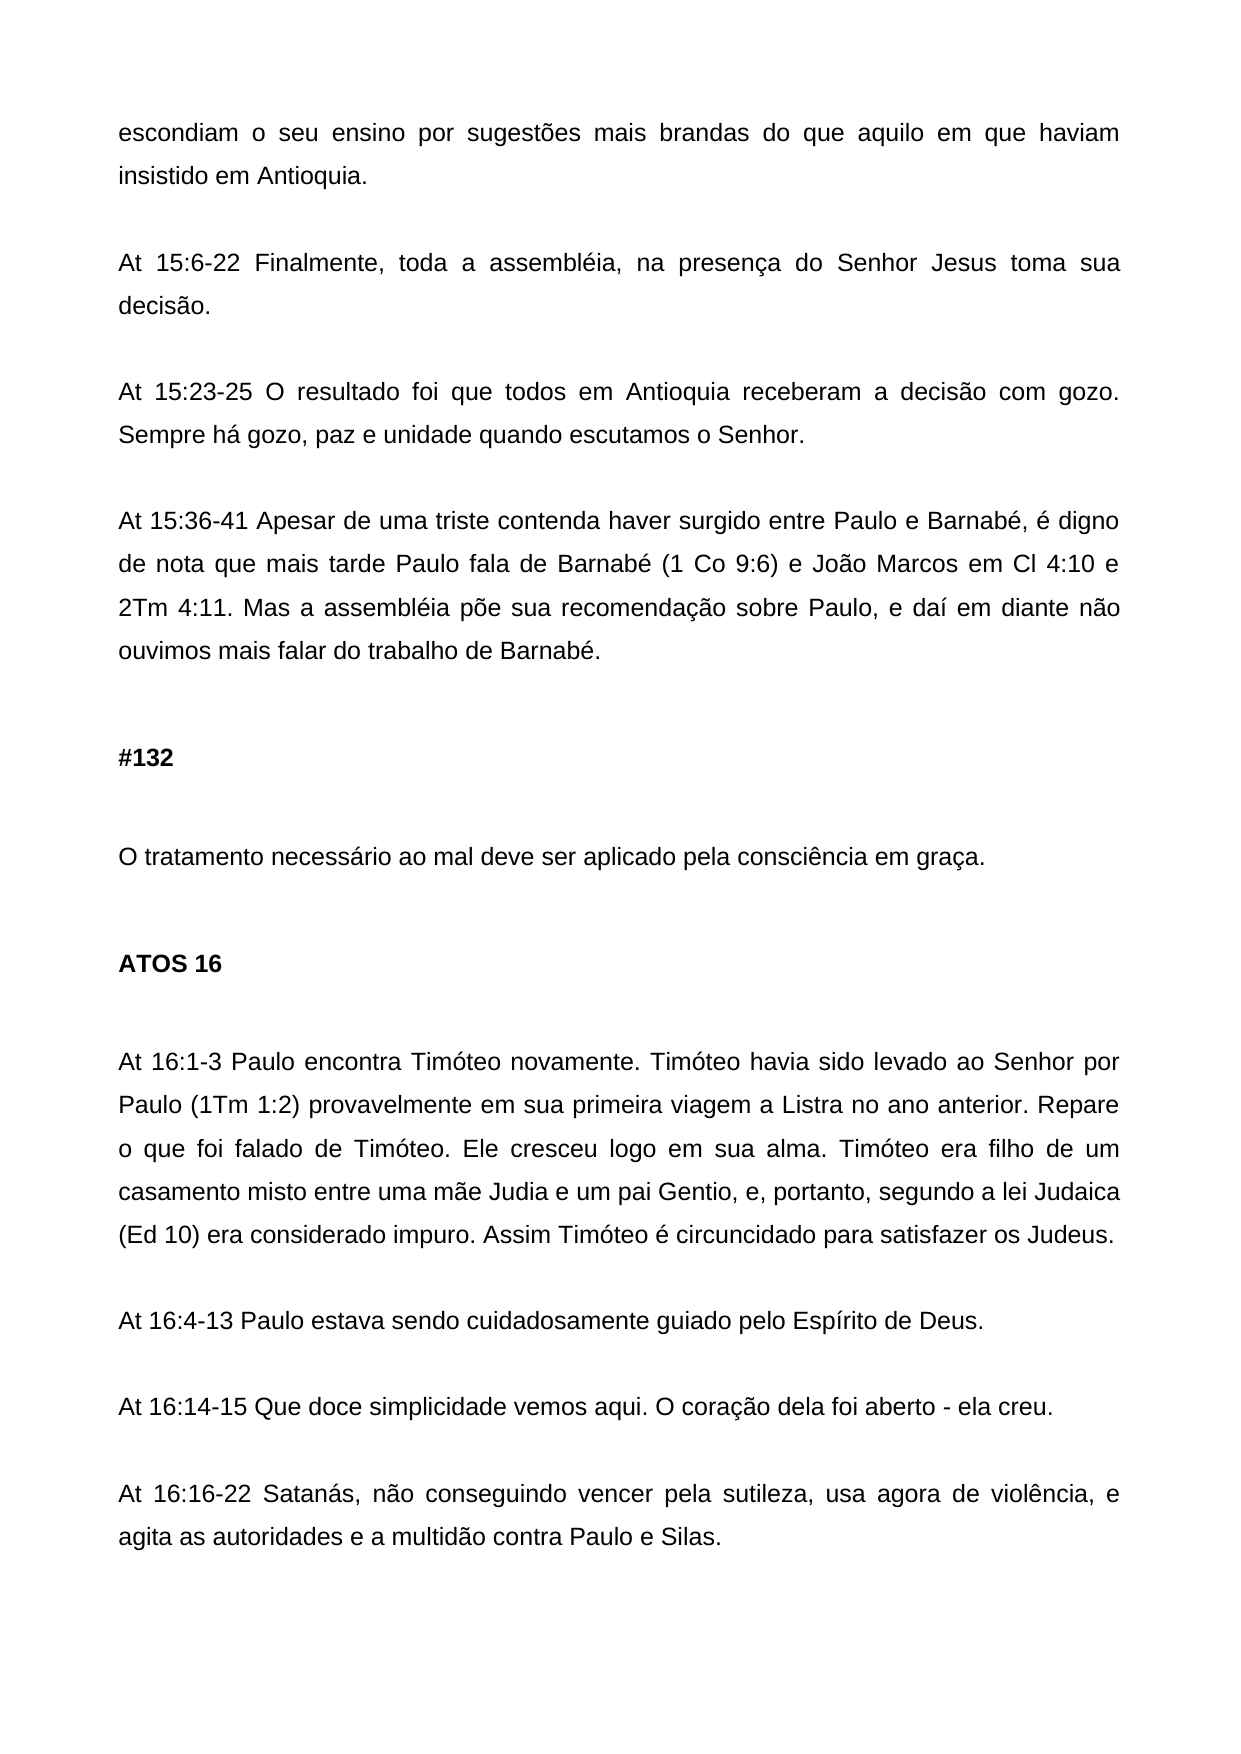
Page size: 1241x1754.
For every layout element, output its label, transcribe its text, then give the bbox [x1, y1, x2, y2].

text At 16:4-13 Paulo estava sendo cuidadosamente guiado pelo Espírito de Deus. [118, 1306, 1122, 1335]
subtitle #132 [118, 743, 1122, 771]
text O tratamento necessário ao mal deve ser aplicado pela consciência em graça. [118, 841, 1122, 870]
text At 16:16-22 Satanás, não conseguindo vencer pela sutileza, usa agora de violência, e agita as autoridades e a multidão contra Paulo e Silas. [118, 1478, 1122, 1550]
text At 15:23-25 O resultado foi que todos em Antioquia receberam a decisão com gozo. Sempre há gozo, paz e unidade quando escutamos o Senhor. [118, 377, 1122, 449]
text At 15:36-41 Apesar de uma triste contenda haver surgido entre Paulo e Barnabé, é digno de nota que mais tarde Paulo fala de Barnabé (1 Co 9:6) e João Marcos em Cl 4:10 e 2Tm 4:11. Mas a assembléia põe sua recomendação sobre Paulo, e daí em diante não ouvimos mais falar do trabalho de Barnabé. [118, 506, 1122, 664]
subtitle ATOS 16 [118, 948, 1122, 977]
text At 16:1-3 Paulo encontra Timóteo novamente. Timóteo havia sido levado ao Senhor por Paulo (1Tm 1:2) provavelmente em sua primeira viagem a Listra no ano anterior. Repare o que foi falado de Timóteo. Ele cresceu logo em sua alma. Timóteo era filho de um casamento misto entre uma mãe Judia e um pai Gentio, e, portanto, segundo a lei Judaica (Ed 10) era considerado impuro. Assim Timóteo é circuncidado para satisfazer os Judeus. [118, 1047, 1122, 1248]
text At 15:6-22 Finalmente, toda a assembléia, na presença do Senhor Jesus toma sua decisão. [118, 247, 1122, 319]
text At 16:14-15 Que doce simplicidade vemos aqui. O coração dela foi aberto - ela creu. [118, 1392, 1122, 1421]
text escondiam o seu ensino por sugestões mais brandas do que aquilo em que haviam insistido em Antioquia. [118, 118, 1122, 190]
